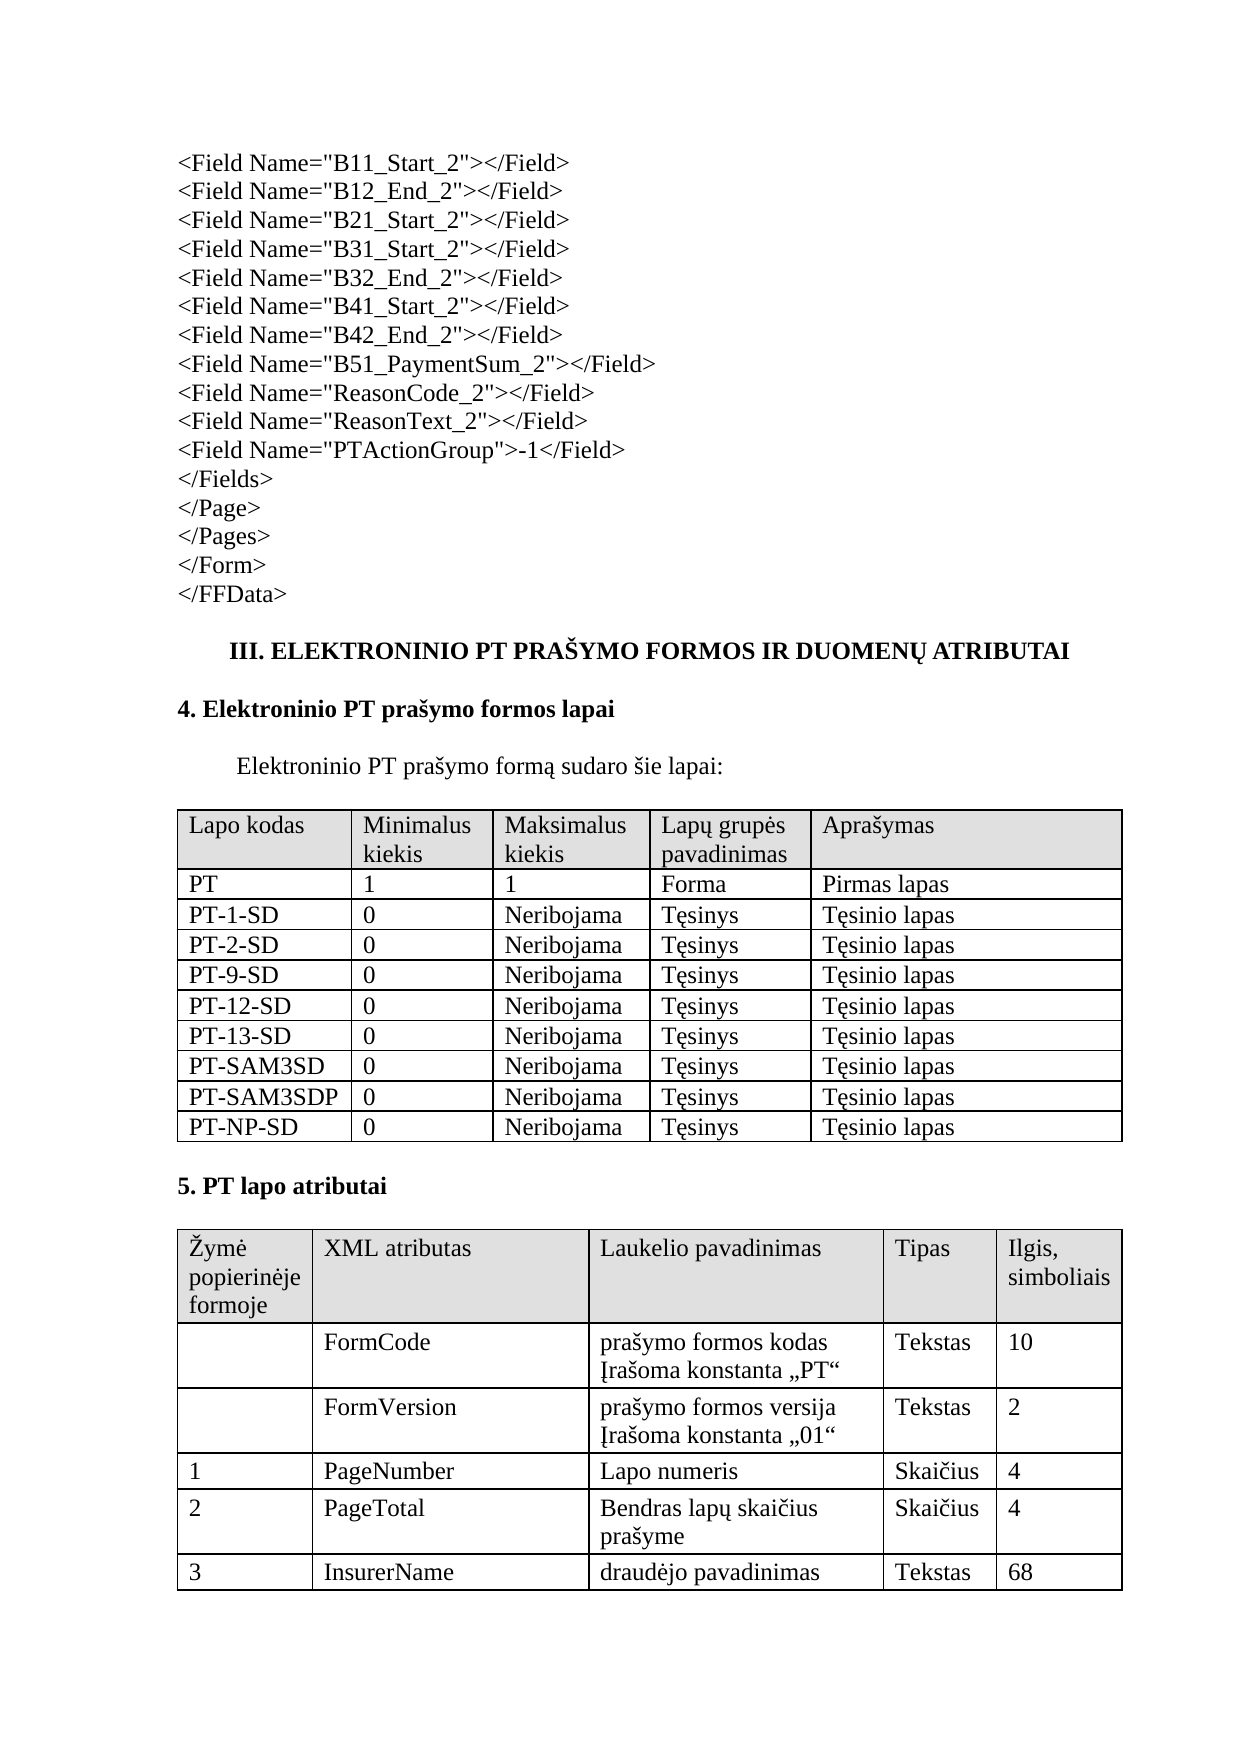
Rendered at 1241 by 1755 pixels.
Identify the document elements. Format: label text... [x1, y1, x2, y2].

text <Field Name="B51_PaymentSum_2"></Field> [177, 349, 1122, 378]
text III. Elektroninio PT Prašymo Formos IR duomenų atributai [177, 636, 1122, 665]
table_cell 0 [352, 1051, 492, 1080]
table_cell Skaičius [884, 1454, 996, 1488]
table_cell Tęsinys [651, 930, 810, 959]
table_cell 68 [997, 1555, 1121, 1589]
table_cell 3 [178, 1555, 312, 1589]
table_cell Tęsinio lapas [812, 1112, 1121, 1141]
table_cell Tekstas [884, 1324, 996, 1387]
table_cell Tekstas [884, 1555, 996, 1589]
text <Field Name="B42_End_2"></Field> [177, 320, 1122, 349]
text <Field Name="B11_Start_2"></Field> [177, 148, 1122, 176]
table_cell Tęsinys [651, 1082, 810, 1110]
table_cell 0 [352, 1021, 492, 1050]
table_cell Tęsinys [651, 1051, 810, 1080]
table_cell 2 [178, 1490, 312, 1553]
table_cell Tęsinio lapas [812, 1021, 1121, 1050]
table_header Minimalus kiekis [352, 811, 492, 868]
text </Pages> [177, 521, 1122, 550]
table_cell Tęsinio lapas [812, 1051, 1121, 1080]
table_cell Tęsinys [651, 961, 810, 989]
table_cell PT-2-SD [178, 930, 351, 959]
text </Form> [177, 550, 1122, 579]
table_cell 2 [997, 1389, 1121, 1452]
table_cell Neribojama [494, 961, 649, 989]
table_header Žymė popierinėje formoje [178, 1230, 312, 1322]
table_cell PT-SAM3SD [178, 1051, 351, 1080]
table_cell Tęsinys [651, 1112, 810, 1141]
table_cell PageNumber [313, 1454, 588, 1488]
table_header Ilgis, simboliais [997, 1230, 1121, 1322]
table_cell Lapo numeris [590, 1454, 883, 1488]
table_header Aprašymas [812, 811, 1121, 868]
table_cell Tęsinio lapas [812, 961, 1121, 989]
table_cell 0 [352, 961, 492, 989]
table_header Lapų grupės pavadinimas [651, 811, 810, 868]
text </Page> [177, 493, 1122, 521]
text <Field Name="B32_End_2"></Field> [177, 263, 1122, 291]
table_cell Tęsinys [651, 991, 810, 1019]
table_cell Neribojama [494, 1082, 649, 1110]
table_cell Tęsinio lapas [812, 900, 1121, 928]
table_cell PT-SAM3SDP [178, 1082, 351, 1110]
table_header Lapo kodas [178, 811, 351, 868]
text Elektroninio PT prašymo formą sudaro šie lapai: [177, 751, 1122, 780]
table_cell Forma [651, 870, 810, 898]
table_header Laukelio pavadinimas [590, 1230, 883, 1322]
table_cell 0 [352, 1112, 492, 1141]
table_cell PageTotal [313, 1490, 588, 1553]
table_cell Bendras lapų skaičius prašyme [590, 1490, 883, 1553]
table_cell Tęsinys [651, 1021, 810, 1050]
table_cell 0 [352, 991, 492, 1019]
table_cell Tęsinio lapas [812, 991, 1121, 1019]
table_cell 4 [997, 1454, 1121, 1488]
table_header Maksimalus kiekis [494, 811, 649, 868]
table_cell Neribojama [494, 1021, 649, 1050]
table_cell 10 [997, 1324, 1121, 1387]
table_cell [178, 1389, 312, 1452]
table_cell PT-9-SD [178, 961, 351, 989]
table_cell PT-NP-SD [178, 1112, 351, 1141]
table_cell 4 [997, 1490, 1121, 1553]
text <Field Name="B31_Start_2"></Field> [177, 234, 1122, 263]
table_cell Tekstas [884, 1389, 996, 1452]
table_cell [178, 1324, 312, 1387]
table_cell Tęsinio lapas [812, 1082, 1121, 1110]
table_cell PT-12-SD [178, 991, 351, 1019]
table_cell Tęsinys [651, 900, 810, 928]
table_cell 0 [352, 930, 492, 959]
text <Field Name="B41_Start_2"></Field> [177, 291, 1122, 320]
table_cell 0 [352, 1082, 492, 1110]
text 5. PT lapo atributai [177, 1171, 1122, 1200]
text <Field Name="B21_Start_2"></Field> [177, 205, 1122, 234]
table_cell Neribojama [494, 991, 649, 1019]
text </Fields> [177, 464, 1122, 493]
table_cell Pirmas lapas [812, 870, 1121, 898]
text <Field Name="ReasonCode_2"></Field> [177, 378, 1122, 406]
table_cell Neribojama [494, 930, 649, 959]
table_cell FormCode [313, 1324, 588, 1387]
table_cell prašymo formos kodas Įrašoma konstanta „PT“ [590, 1324, 883, 1387]
table_cell Neribojama [494, 900, 649, 928]
table_cell Neribojama [494, 1112, 649, 1141]
table_cell Skaičius [884, 1490, 996, 1553]
table_cell draudėjo pavadinimas [590, 1555, 883, 1589]
table_cell PT [178, 870, 351, 898]
text <Field Name="ReasonText_2"></Field> [177, 406, 1122, 435]
table_cell InsurerName [313, 1555, 588, 1589]
table_cell 1 [352, 870, 492, 898]
table_header XML atributas [313, 1230, 588, 1322]
table_cell prašymo formos versija Įrašoma konstanta „01“ [590, 1389, 883, 1452]
text <Field Name="B12_End_2"></Field> [177, 176, 1122, 205]
table_cell 0 [352, 900, 492, 928]
table_cell FormVersion [313, 1389, 588, 1452]
text </FFData> [177, 579, 1122, 608]
text 4. Elektroninio PT prašymo formos lapai [177, 694, 1122, 723]
table_cell 1 [494, 870, 649, 898]
table_cell PT-1-SD [178, 900, 351, 928]
table_cell Tęsinio lapas [812, 930, 1121, 959]
text <Field Name="PTActionGroup">-1</Field> [177, 435, 1122, 464]
table_cell 1 [178, 1454, 312, 1488]
table_header Tipas [884, 1230, 996, 1322]
table_cell PT-13-SD [178, 1021, 351, 1050]
table_cell Neribojama [494, 1051, 649, 1080]
